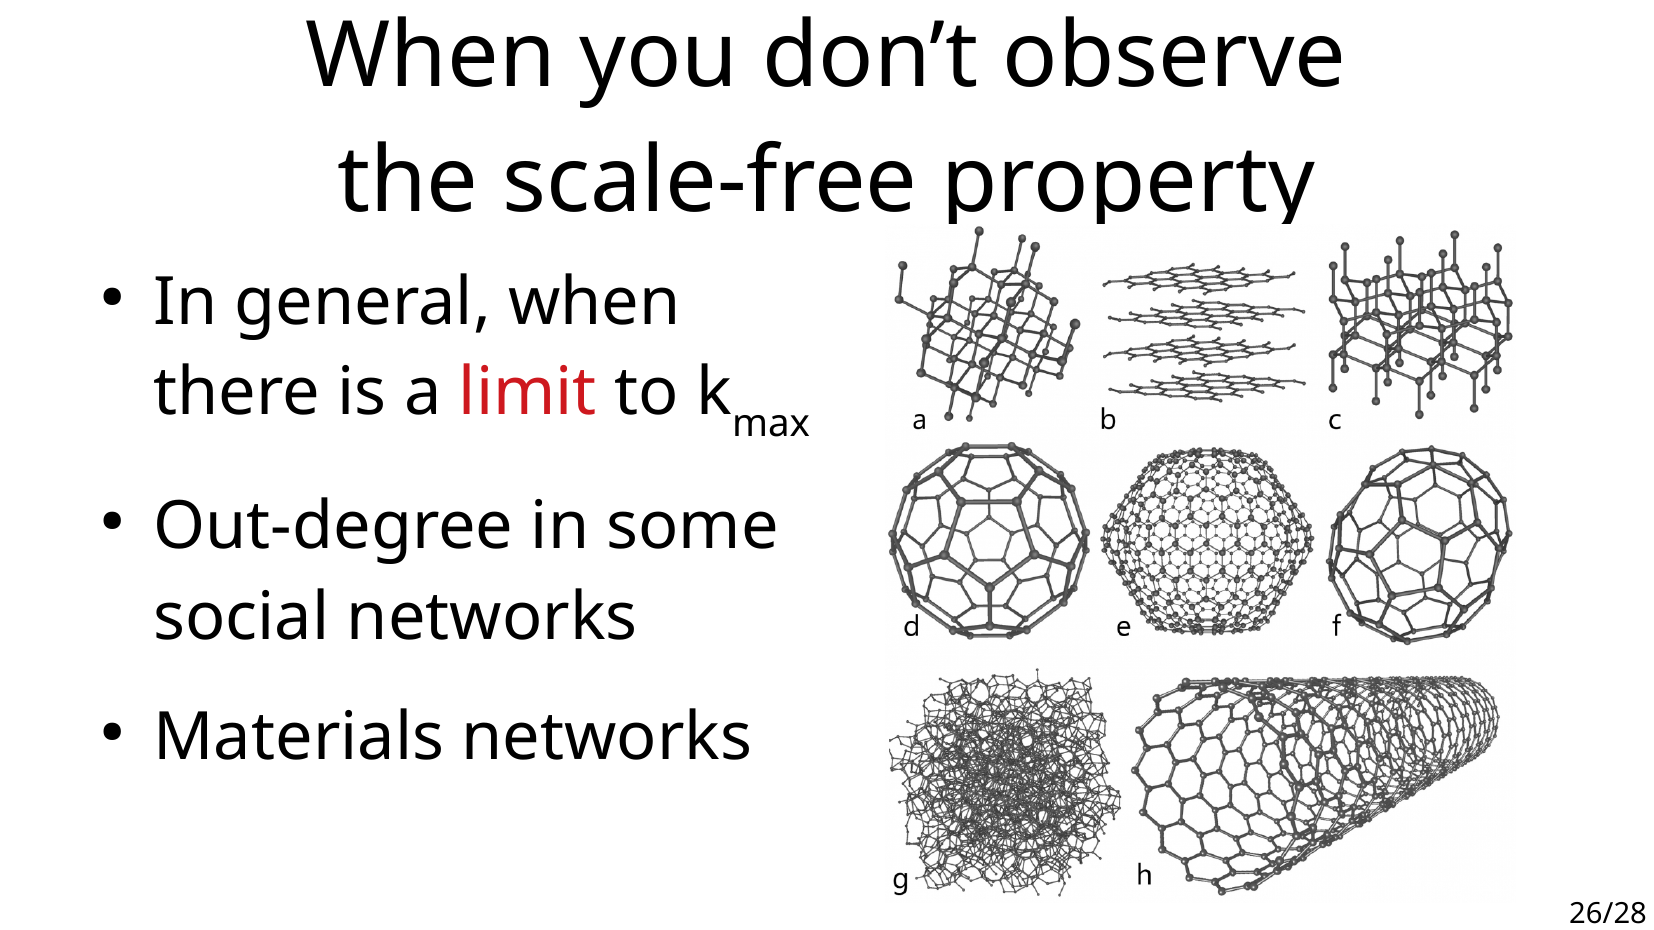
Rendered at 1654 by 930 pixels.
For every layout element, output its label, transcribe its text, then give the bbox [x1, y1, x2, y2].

list In general, when there is a limit to kmax Out-degree in some social networks Materials networks [82, 252, 811, 793]
picture [885, 224, 1516, 903]
title When you don’t observe the scale-free property [82, 1, 1571, 225]
